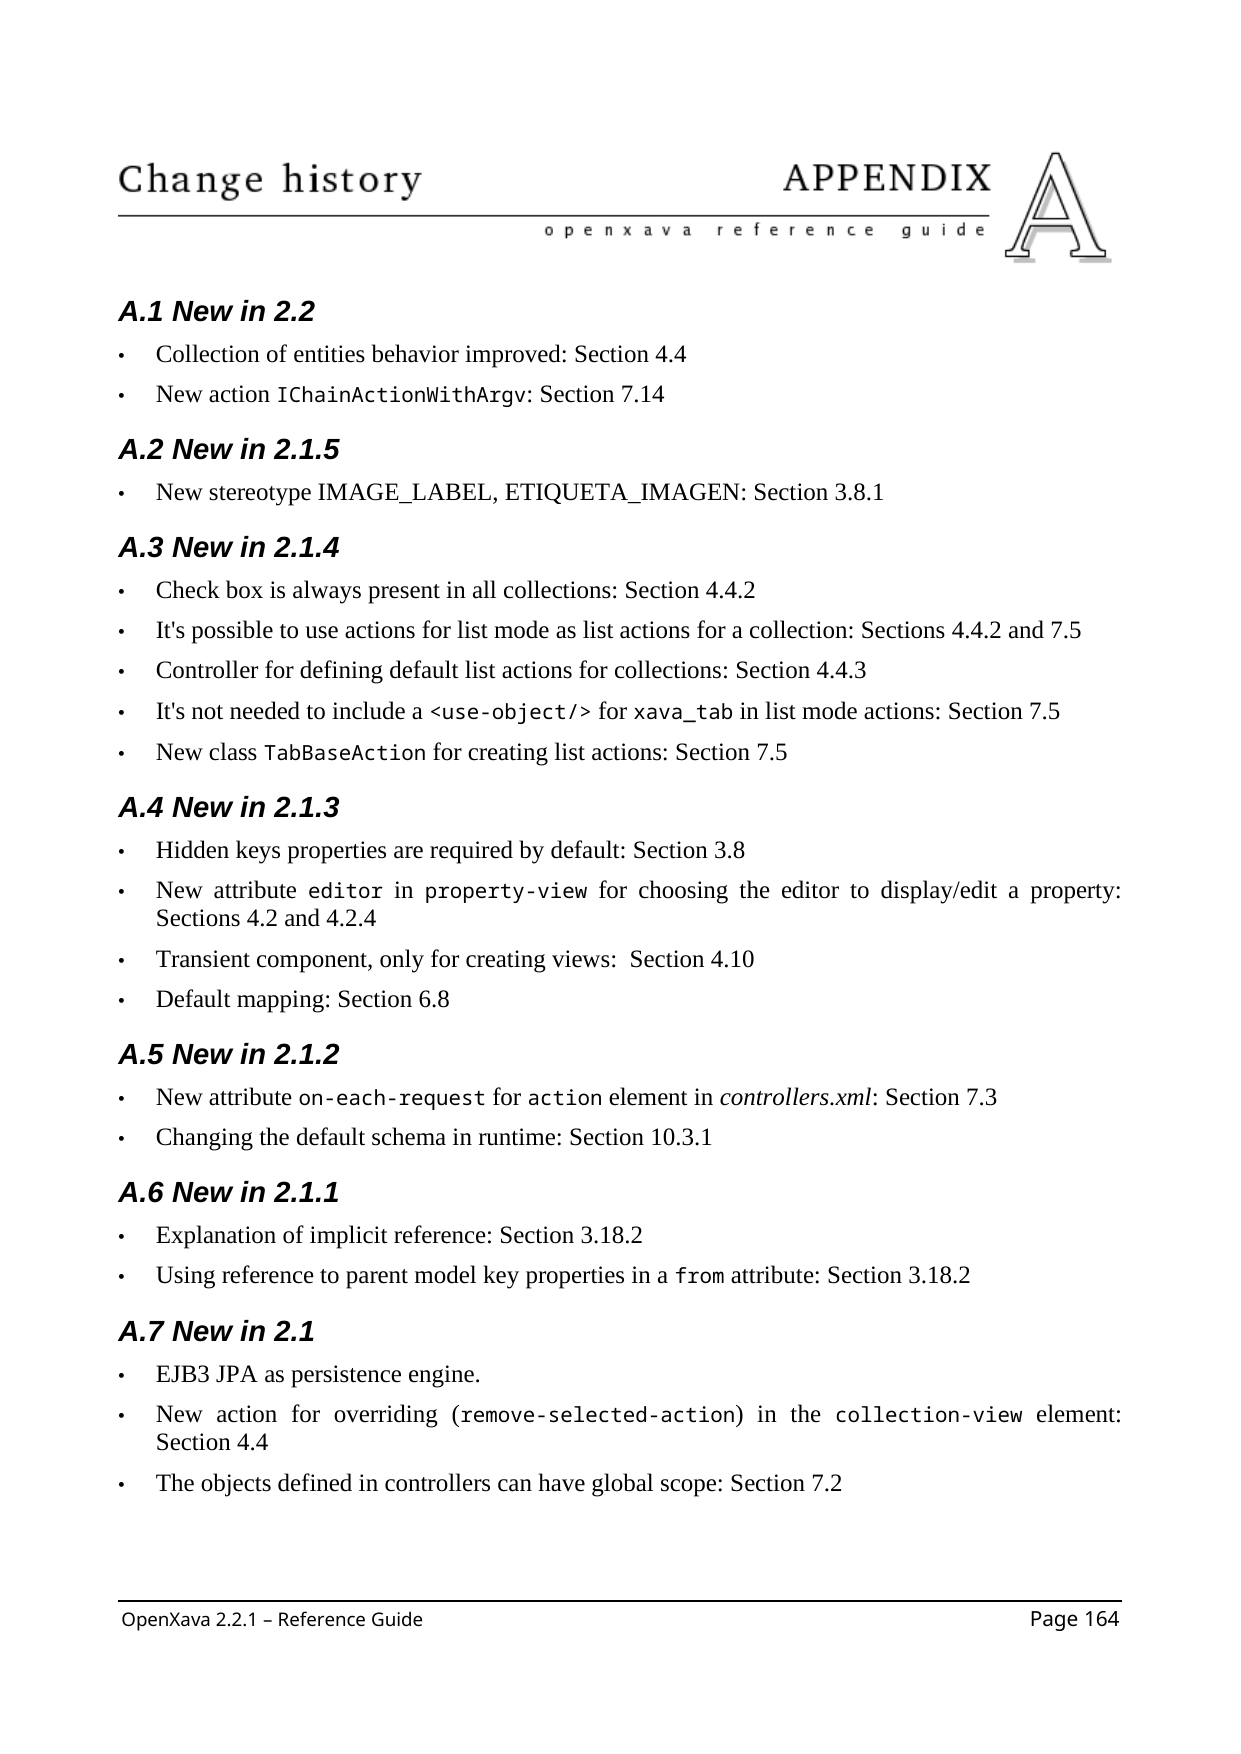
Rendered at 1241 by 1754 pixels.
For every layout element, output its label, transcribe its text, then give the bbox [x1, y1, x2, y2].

list Explanation of implicit reference: Section 3.18.2 [118, 1221, 1122, 1249]
list Changing the default schema in runtime: Section 10.3.1 [118, 1123, 1122, 1151]
list New attribute on-each-request for action element in controllers.xml: Section 7.3 [118, 1083, 1122, 1111]
picture [118, 124, 1122, 295]
subtitle . Change history [118, 118, 1122, 123]
list Collection of entities behavior improved: Section 4.4 [118, 340, 1122, 367]
list Default mapping: Section 6.8 [118, 985, 1122, 1013]
list New attribute editor in property-view for choosing the editor to display/edit a property: Sections 4.2 and 4.2.4 [118, 876, 1122, 932]
list It's not needed to include a <use-object/> for xava_tab in list mode actions: Section 7.5 [118, 697, 1122, 725]
list New stereotype IMAGE_LABEL, ETIQUETA_IMAGEN: Section 3.8.1 [118, 478, 1122, 506]
subtitle New in 2.1.1 [118, 1176, 1122, 1209]
list Controller for defining default list actions for collections: Section 4.4.3 [118, 657, 1122, 684]
list New action IChainActionWithArgv: Section 7.14 [118, 380, 1122, 408]
list Transient component, only for creating views: Section 4.10 [118, 945, 1122, 972]
subtitle New in 2.1 [118, 1315, 1122, 1348]
list Hidden keys properties are required by default: Section 3.8 [118, 836, 1122, 864]
list Using reference to parent model key properties in a from attribute: Section 3.18.2 [118, 1262, 1122, 1290]
list Check box is always present in all collections: Section 4.4.2 [118, 576, 1122, 604]
list New class TabBaseAction for creating list actions: Section 7.5 [118, 738, 1122, 766]
subtitle New in 2.1.5 [118, 433, 1122, 466]
list It's possible to use actions for list mode as list actions for a collection: Sections 4.4.2 and 7.5 [118, 616, 1122, 644]
list The objects defined in controllers can have global scope: Section 7.2 [118, 1469, 1122, 1496]
subtitle New in 2.1.4 [118, 531, 1122, 564]
list New action for overriding (remove-selected-action) in the collection-view element: Section 4.4 [118, 1400, 1122, 1456]
subtitle New in 2.1.3 [118, 791, 1122, 823]
subtitle New in 2.1.2 [118, 1038, 1122, 1070]
subtitle New in 2.2 [118, 295, 1122, 327]
list EJB3 JPA as persistence engine. [118, 1360, 1122, 1388]
